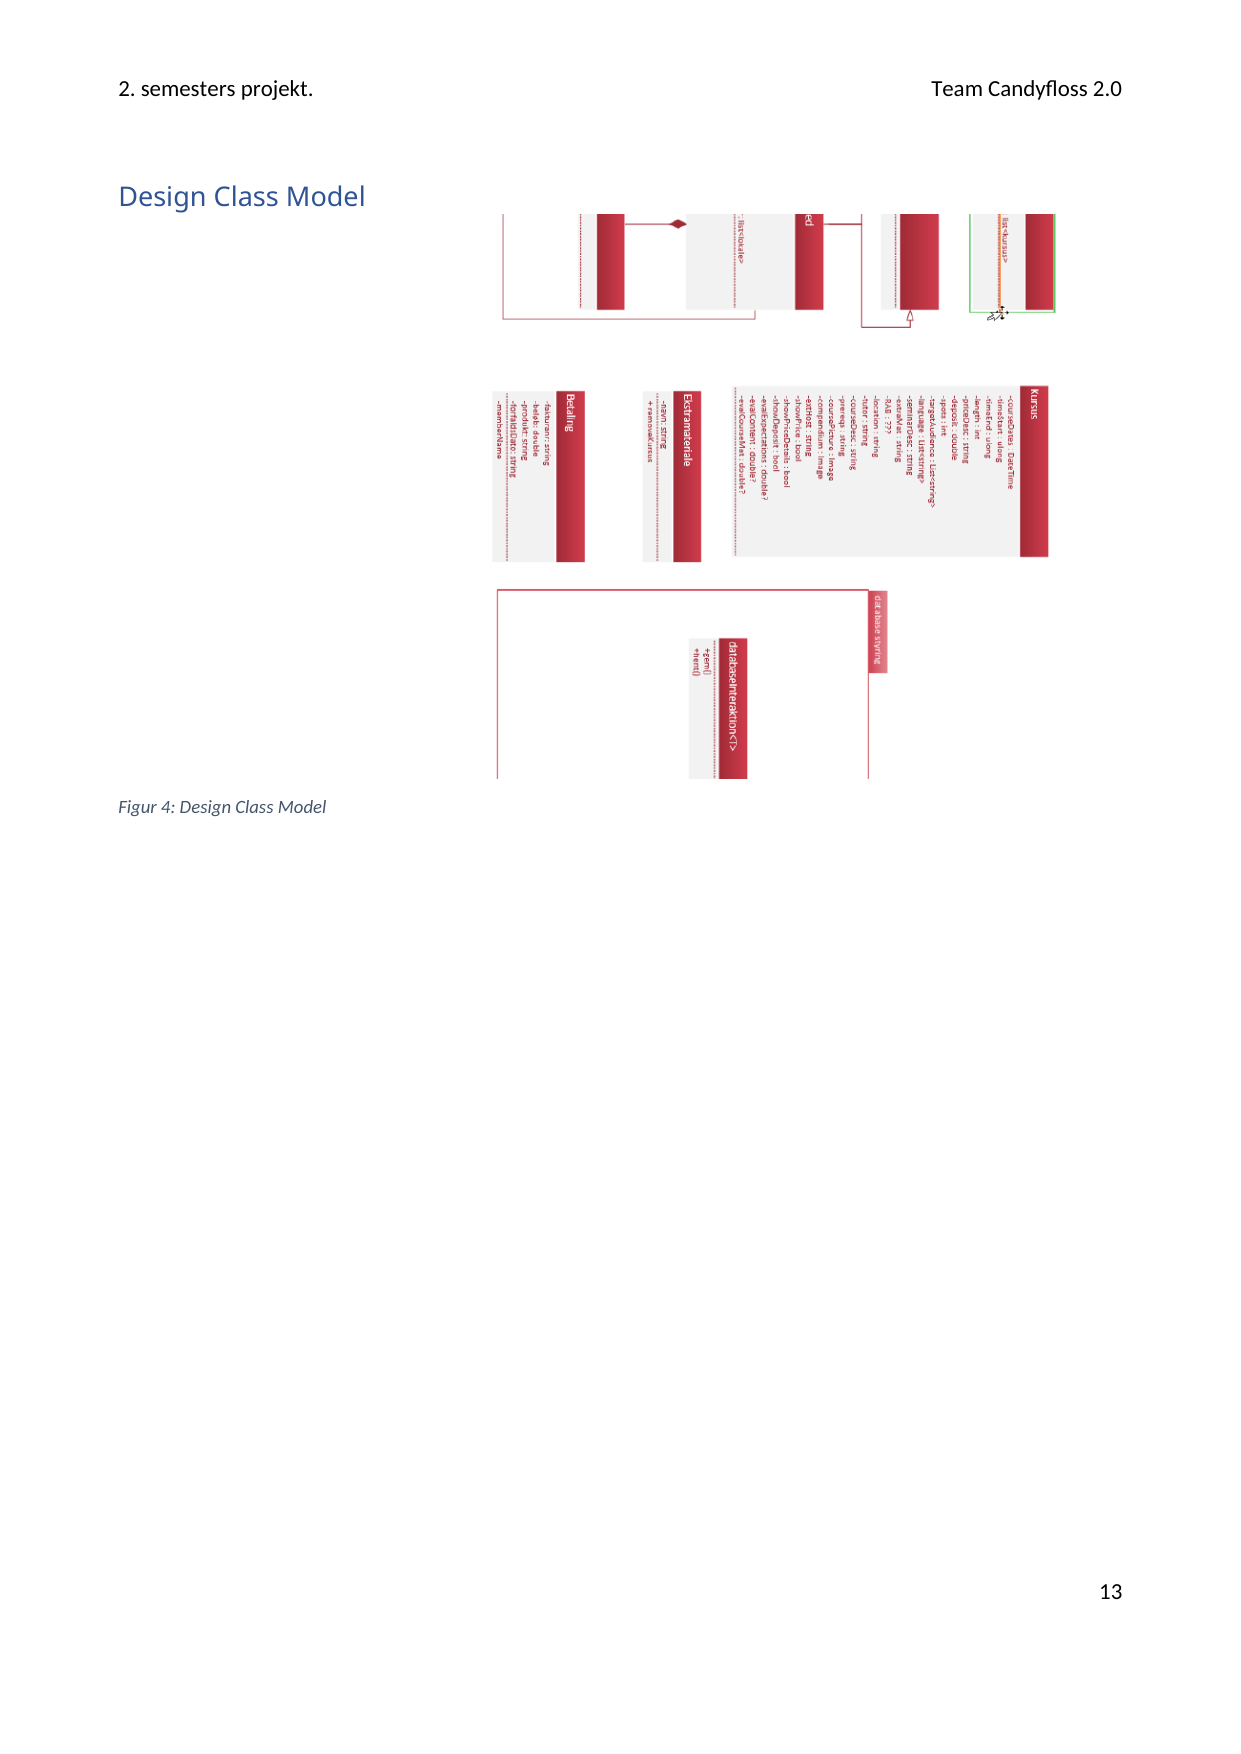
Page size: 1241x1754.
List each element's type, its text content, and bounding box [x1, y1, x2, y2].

subtitle Design Class Model [118, 177, 1122, 214]
text Figur 4: Design Class Model [118, 796, 1122, 819]
